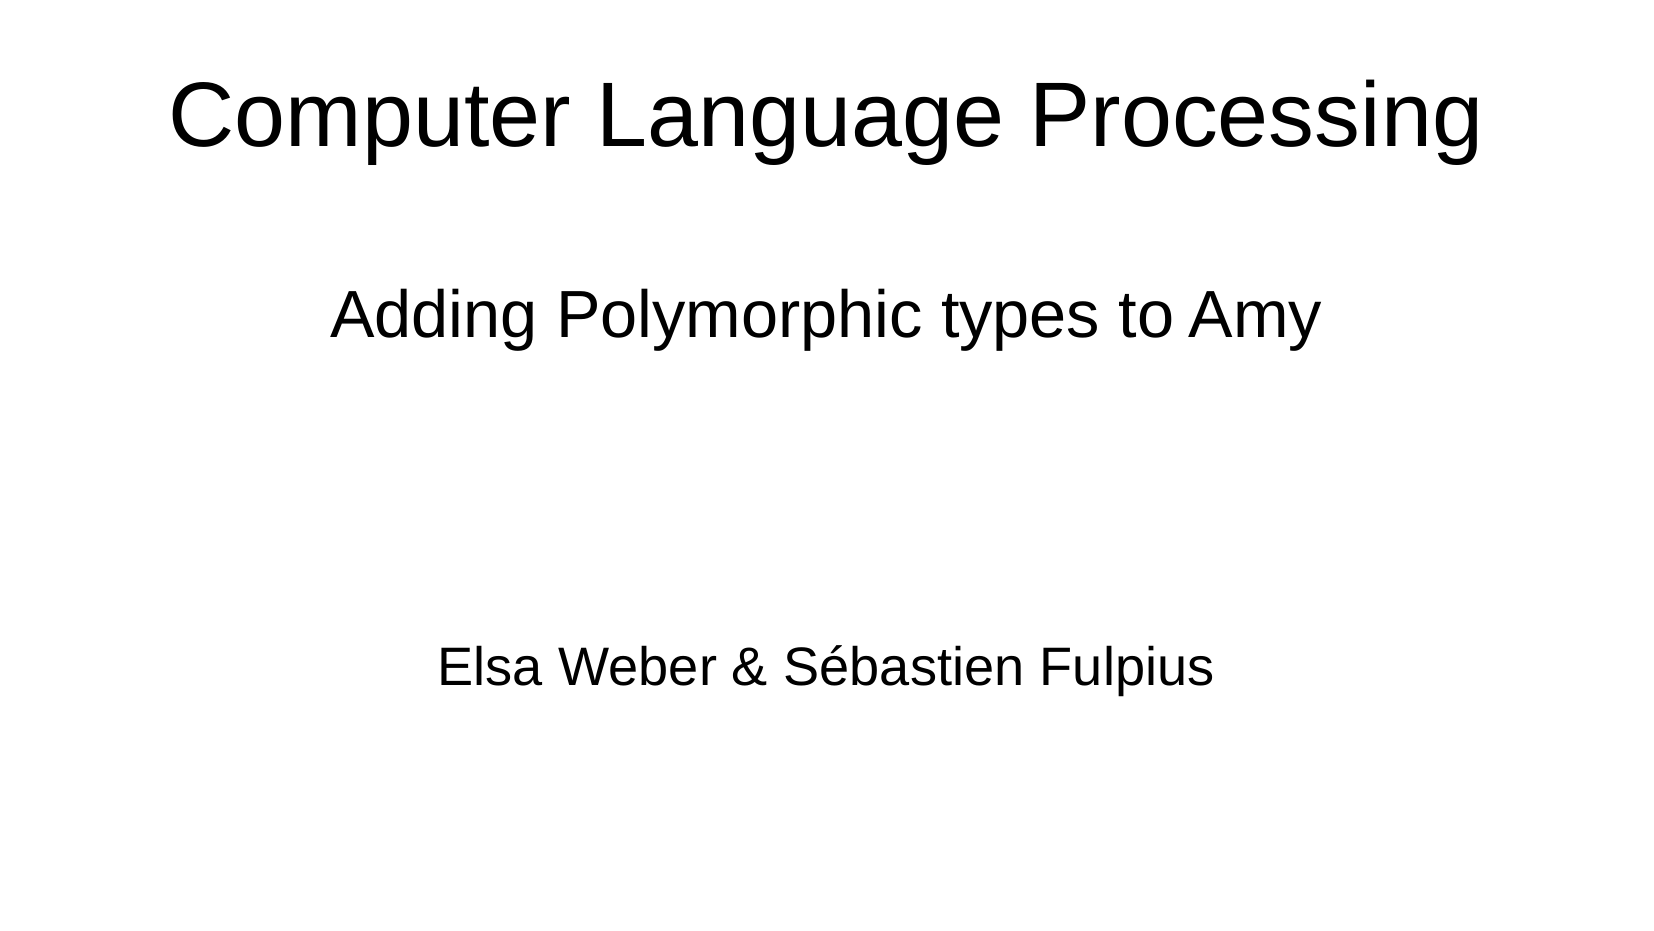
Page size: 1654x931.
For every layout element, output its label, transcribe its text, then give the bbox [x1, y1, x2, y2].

title Computer Language Processing [82, 37, 1571, 193]
subtitle Adding Polymorphic types to Amy Elsa Weber & Sébastien Fulpius [82, 217, 1571, 758]
